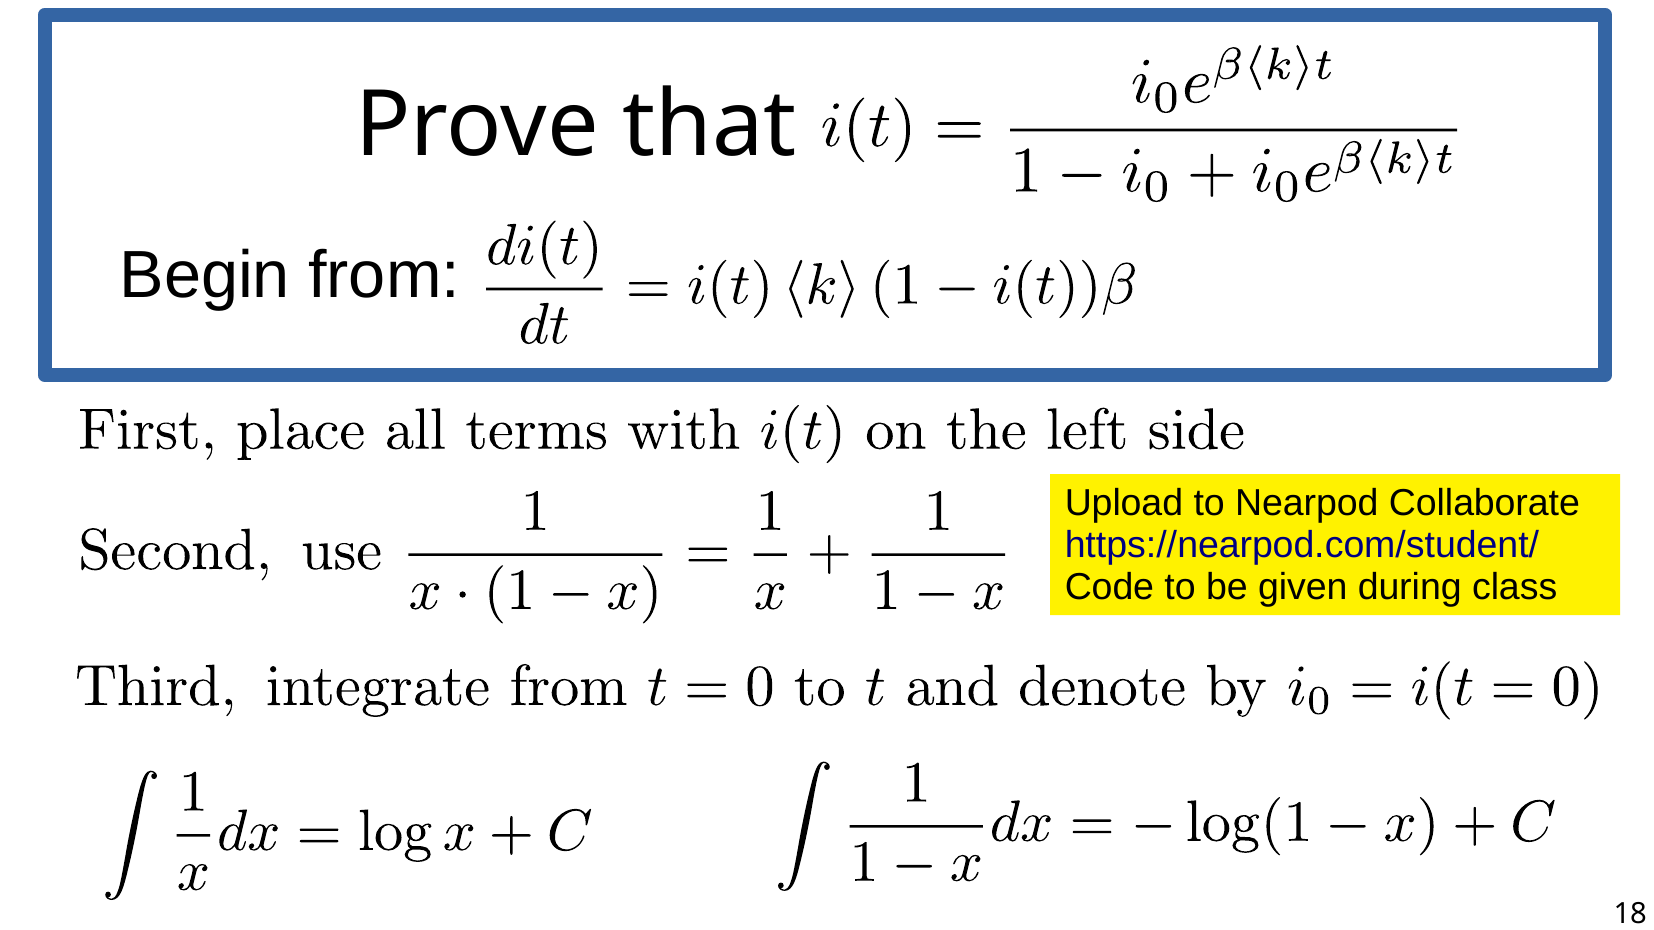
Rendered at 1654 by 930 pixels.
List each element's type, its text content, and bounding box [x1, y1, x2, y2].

text_box [78, 490, 1006, 624]
text_box [951, 854, 981, 882]
text_box [1072, 830, 1112, 834]
text_box [1232, 814, 1260, 853]
text_box [906, 762, 927, 802]
text_box [74, 661, 1604, 720]
text_box [1288, 801, 1308, 841]
title Prove that [109, 60, 820, 180]
text_box [1266, 797, 1281, 856]
text_box [1455, 806, 1495, 846]
text_box [820, 44, 1458, 203]
text_box [896, 864, 932, 868]
text_box [1513, 799, 1555, 843]
text_box [486, 220, 1138, 345]
text_box [1385, 815, 1415, 842]
text_box [1187, 800, 1201, 841]
text_box [854, 841, 874, 881]
text_box [1021, 815, 1051, 842]
text_box Begin from: [105, 230, 481, 320]
text_box [78, 404, 1245, 464]
text_box [992, 800, 1020, 842]
text_box [1419, 797, 1434, 856]
text_box Upload to Nearpod Collaborate https://nearpod.com/student/ Code to be given during class [1050, 474, 1621, 616]
text_box [101, 770, 593, 901]
text_box [1203, 814, 1230, 842]
text_box [778, 761, 830, 891]
